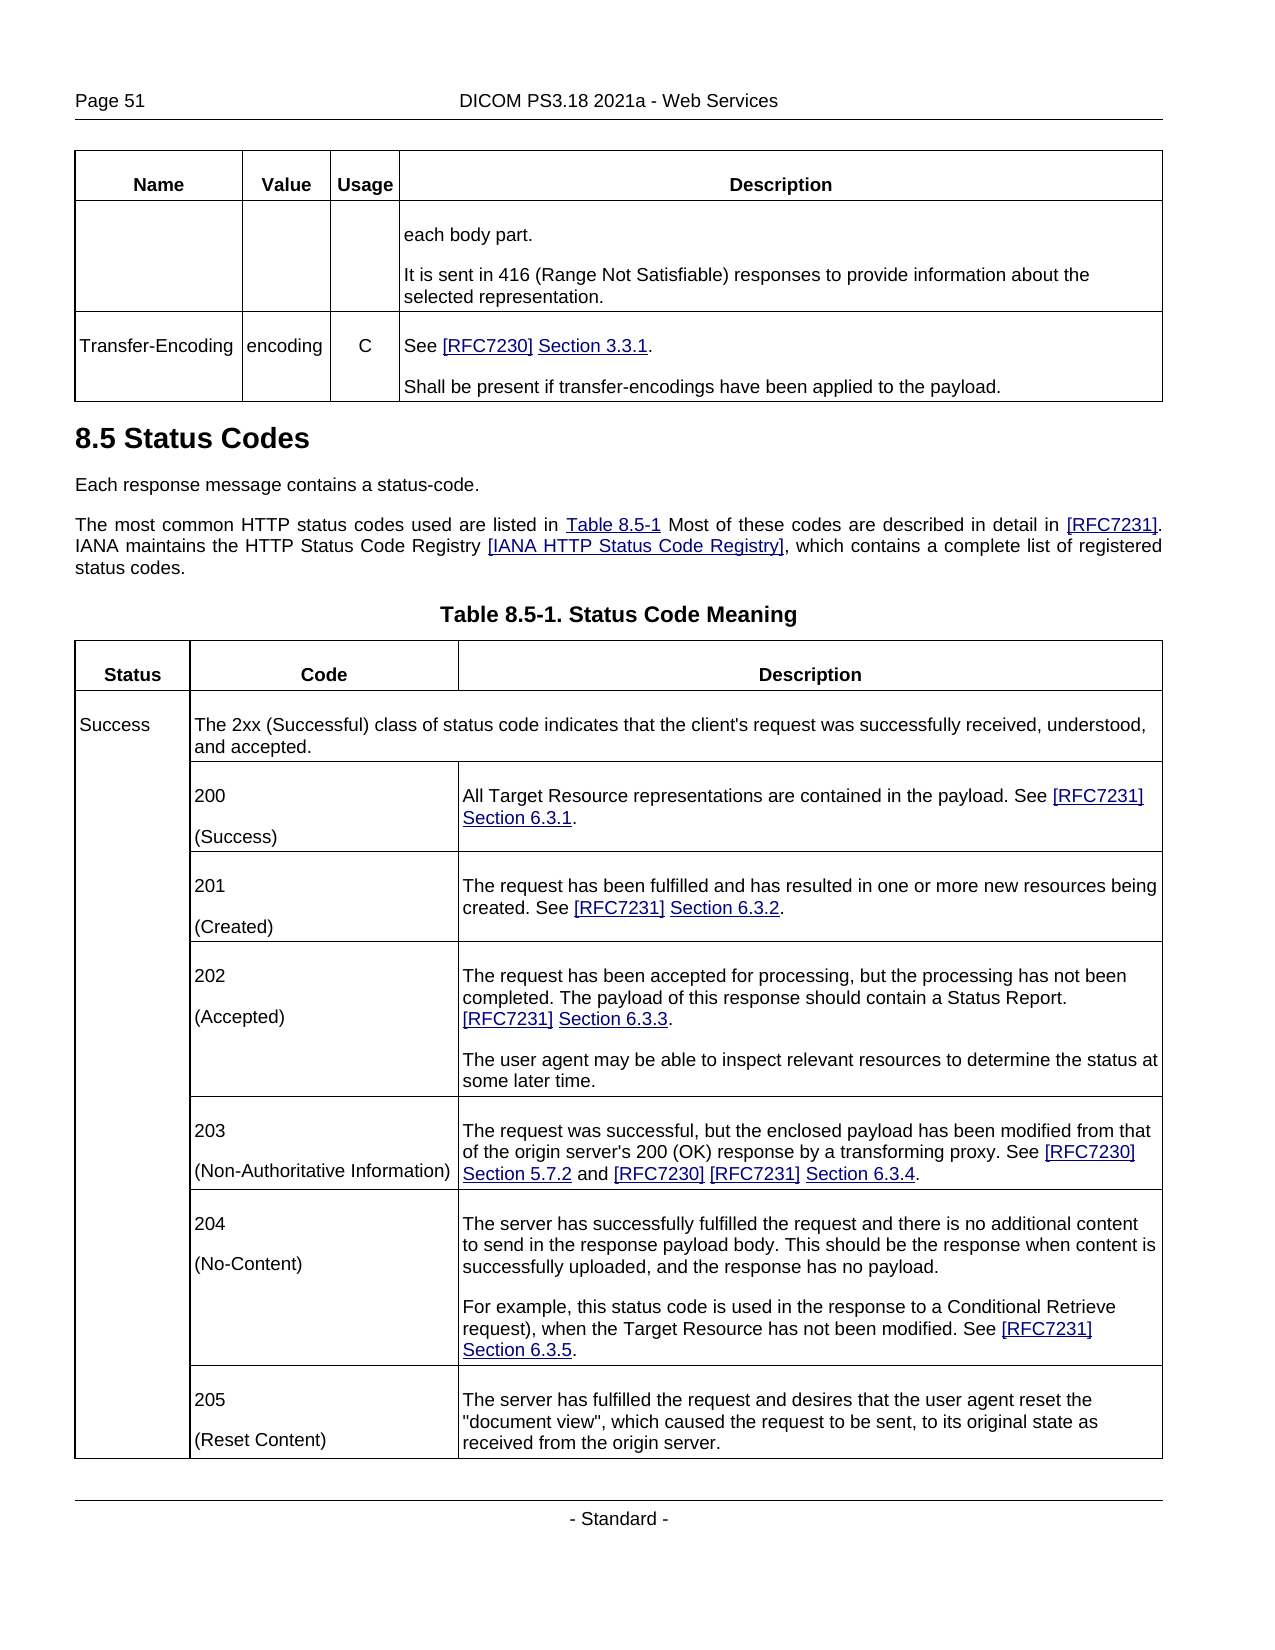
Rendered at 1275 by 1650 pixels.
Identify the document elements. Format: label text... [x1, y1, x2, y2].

table_header Name [76, 151, 242, 200]
table_header Description [459, 641, 1162, 690]
table_cell The 2xx (Successful) class of status code indicates that the client's request was successfully received, understood, and accepted. [191, 691, 1162, 761]
table_header Usage [331, 151, 399, 200]
table_cell each body part. It is sent in 416 (Range Not Satisfiable) responses to provide information about the selected representation. [400, 201, 1162, 311]
table_cell Success [76, 691, 189, 1458]
table_cell [243, 201, 330, 311]
table_cell encoding [243, 312, 330, 401]
text Each response message contains a status-code. [75, 473, 1162, 495]
table_cell 205 (Reset Content) [191, 1366, 458, 1458]
table_cell 202 (Accepted) [191, 942, 458, 1096]
text 8.5 Status Codes [75, 421, 1162, 454]
table_header Value [243, 151, 330, 200]
table_cell The server has fulfilled the request and desires that the user agent reset the "document view", which caused the request to be sent, to its original state as received from the origin server. [459, 1366, 1162, 1458]
table_cell 204 (No-Content) [191, 1190, 458, 1365]
table_cell Transfer-Encoding [76, 312, 242, 401]
table_cell 201 (Created) [191, 852, 458, 941]
table_cell [331, 201, 399, 311]
table_cell See [RFC7230] Section 3.3.1. Shall be present if transfer-encodings have been applied to the payload. [400, 312, 1162, 401]
table_cell The request was successful, but the enclosed payload has been modified from that of the origin server's 200 (OK) response by a transforming proxy. See [RFC7230] Section 5.7.2 and [RFC7230] [RFC7231] Section 6.3.4. [459, 1097, 1162, 1189]
table_cell [76, 201, 242, 311]
table_cell The server has successfully fulfilled the request and there is no additional content to send in the response payload body. This should be the response when content is successfully uploaded, and the response has no payload. For example, this status code is used in the response to a Conditional Retrieve request), when the Target Resource has not been modified. See [RFC7231] Section 6.3.5. [459, 1190, 1162, 1365]
table_header Description [400, 151, 1162, 200]
text Table 8.5-1. Status Code Meaning [75, 601, 1162, 627]
table_header Code [191, 641, 458, 690]
table_cell 200 (Success) [191, 762, 458, 851]
table_cell All Target Resource representations are contained in the payload. See [RFC7231] Section 6.3.1. [459, 762, 1162, 851]
table_cell The request has been fulfilled and has resulted in one or more new resources being created. See [RFC7231] Section 6.3.2. [459, 852, 1162, 941]
text The most common HTTP status codes used are listed in Table 8.5-1 Most of these codes are described in detail in [RFC7231]. IANA maintains the HTTP Status Code Registry [IANA HTTP Status Code Registry], which contains a complete list of registered status codes. [75, 514, 1162, 578]
table_header Status [76, 641, 189, 690]
table_cell C [331, 312, 399, 401]
table_cell The request has been accepted for processing, but the processing has not been completed. The payload of this response should contain a Status Report. [RFC7231] Section 6.3.3. The user agent may be able to inspect relevant resources to determine the status at some later time. [459, 942, 1162, 1096]
table_cell 203 (Non-Authoritative Information) [191, 1097, 458, 1189]
